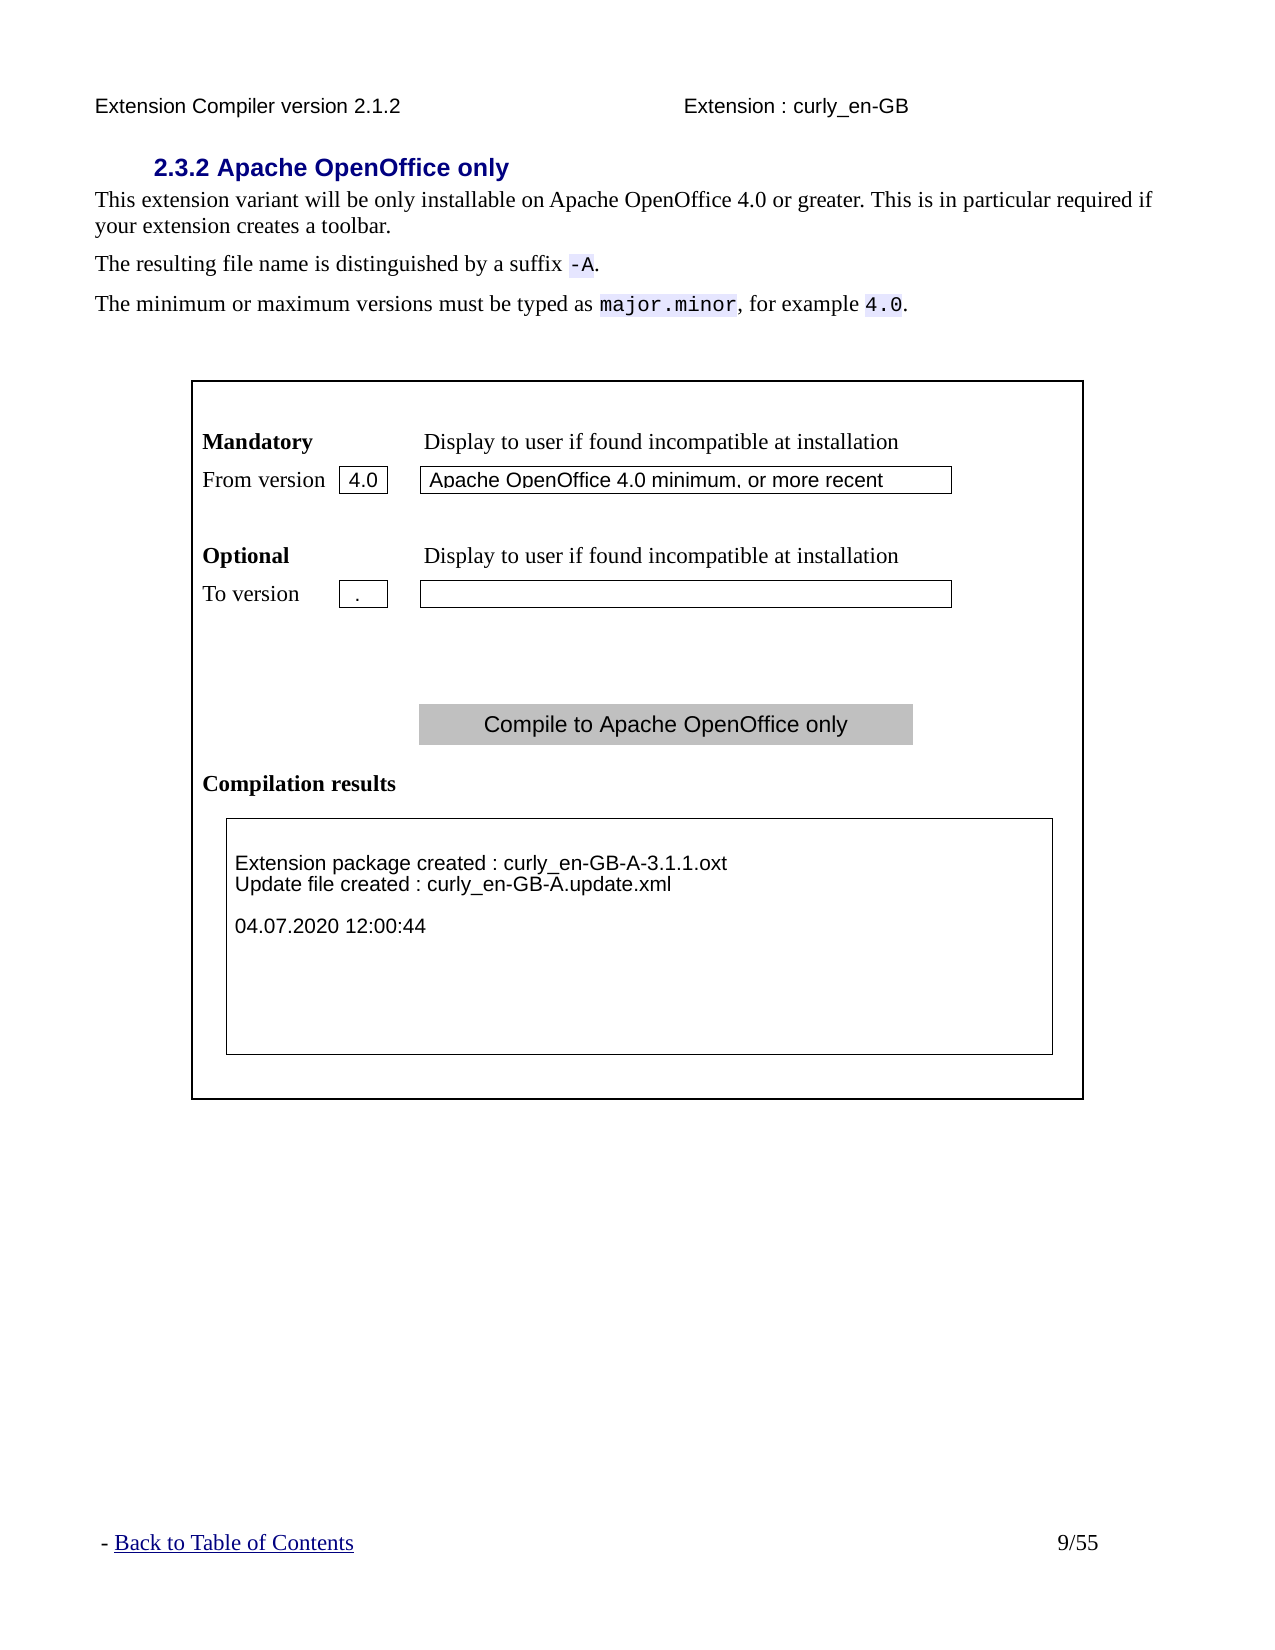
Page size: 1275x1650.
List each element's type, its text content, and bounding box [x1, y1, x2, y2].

text [952, 467, 1073, 492]
text This extension variant will be only installable on Apache OpenOffice 4.0 or greater. This is in particular required if your extension creates a toolbar. [94, 187, 1181, 238]
text From version [202, 467, 339, 492]
text The resulting file name is distinguished by a suffix -A. [94, 251, 1181, 278]
text To version [202, 581, 339, 606]
text Compilation results [202, 771, 1073, 796]
text The minimum or maximum versions must be typed as major.minor, for example 4.0. [94, 290, 1181, 317]
text Optional Display to user if found incompatible at installation [202, 543, 1073, 568]
text [388, 581, 420, 606]
text Mandatory Display to user if found incompatible at installation [202, 429, 1073, 454]
subtitle Apache OpenOffice only [153, 153, 1181, 181]
text [952, 581, 1073, 606]
text [388, 467, 420, 492]
